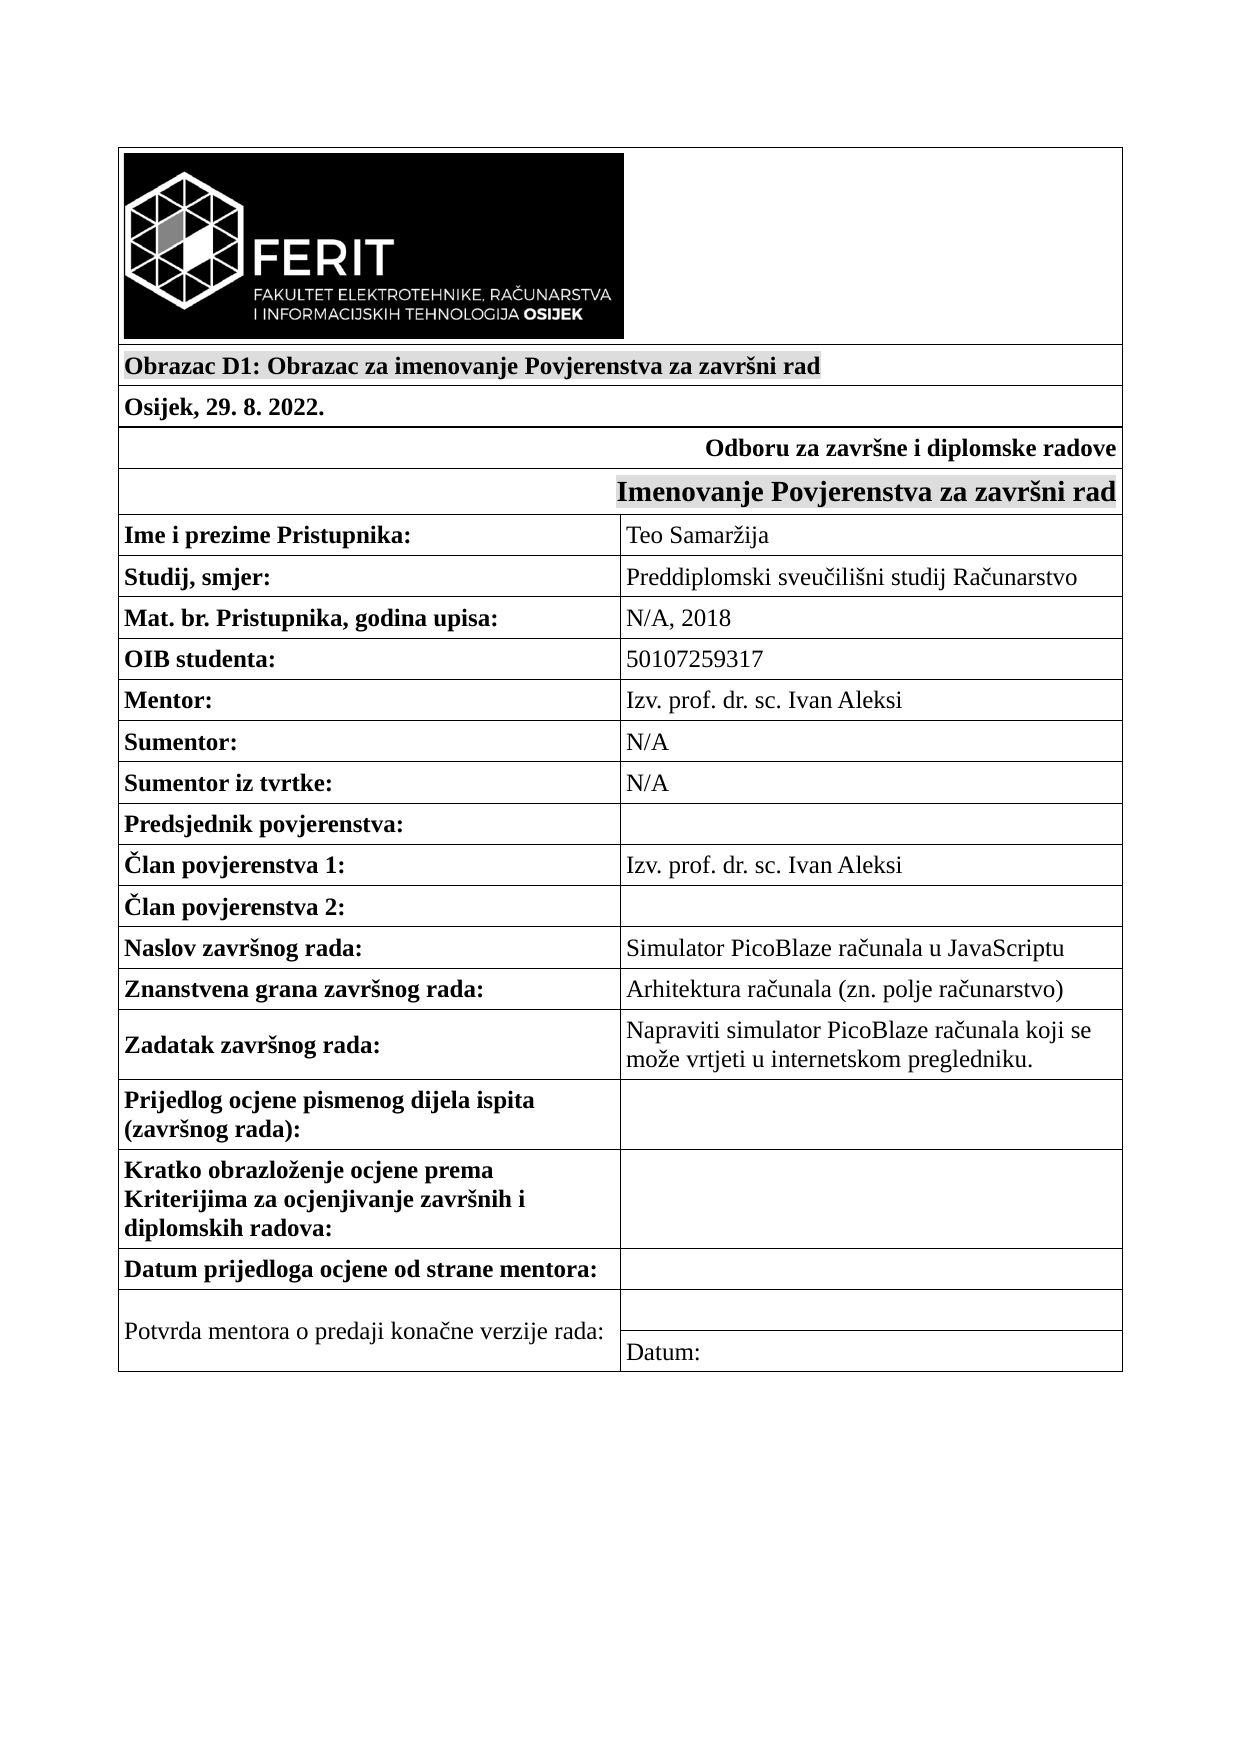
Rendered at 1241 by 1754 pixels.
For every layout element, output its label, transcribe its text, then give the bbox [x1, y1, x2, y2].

table_cell Član povjerenstva 1: [119, 845, 620, 885]
table_cell Član povjerenstva 2: [119, 886, 620, 926]
table_cell N/A [621, 762, 1122, 802]
table_cell Ime i prezime Pristupnika: [119, 515, 620, 555]
table_cell Napraviti simulator PicoBlaze računala koji se može vrtjeti u internetskom pregledniku. [621, 1010, 1122, 1079]
table_cell Simulator PicoBlaze računala u JavaScriptu [621, 927, 1122, 967]
table_cell Obrazac D1: Obrazac za imenovanje Povjerenstva za završni rad [119, 345, 1122, 385]
table_cell Datum prijedloga ocjene od strane mentora: [119, 1249, 620, 1289]
table_cell Datum: [621, 1331, 1122, 1371]
table_cell Mat. br. Pristupnika, godina upisa: [119, 597, 620, 637]
table_cell Osijek, 29. 8. 2022. [119, 386, 1122, 426]
table_cell Sumentor iz tvrtke: [119, 762, 620, 802]
table_cell [621, 804, 1122, 844]
table_cell Sumentor: [119, 721, 620, 761]
table_cell [621, 1290, 1122, 1330]
table_cell [621, 1080, 1122, 1149]
table_cell Studij, smjer: [119, 556, 620, 596]
table_cell Zadatak završnog rada: [119, 1010, 620, 1079]
picture [123, 153, 624, 339]
table_cell Arhitektura računala (zn. polje računarstvo) [621, 969, 1122, 1009]
table_cell [621, 1150, 1122, 1247]
table_cell Kratko obrazloženje ocjene prema Kriterijima za ocjenjivanje završnih i diplomskih radova: [119, 1150, 620, 1247]
table_cell Izv. prof. dr. sc. Ivan Aleksi [621, 680, 1122, 720]
table_cell Preddiplomski sveučilišni studij Računarstvo [621, 556, 1122, 596]
table_cell Naslov završnog rada: [119, 927, 620, 967]
table_cell N/A [621, 721, 1122, 761]
table_cell Teo Samaržija [621, 515, 1122, 555]
table_cell Potvrda mentora o predaji konačne verzije rada: [119, 1290, 620, 1371]
table_header [119, 148, 1122, 344]
table_cell 50107259317 [621, 639, 1122, 679]
table_cell Odboru za završne i diplomske radove [119, 428, 1122, 468]
table_cell Predsjednik povjerenstva: [119, 804, 620, 844]
table_cell OIB studenta: [119, 639, 620, 679]
table_cell [621, 886, 1122, 926]
table_cell N/A, 2018 [621, 597, 1122, 637]
table_cell [621, 1249, 1122, 1289]
table_cell Izv. prof. dr. sc. Ivan Aleksi [621, 845, 1122, 885]
table_cell Znanstvena grana završnog rada: [119, 969, 620, 1009]
table_cell Imenovanje Povjerenstva za završni rad [119, 469, 1122, 514]
table_cell Prijedlog ocjene pismenog dijela ispita (završnog rada): [119, 1080, 620, 1149]
table_cell Mentor: [119, 680, 620, 720]
